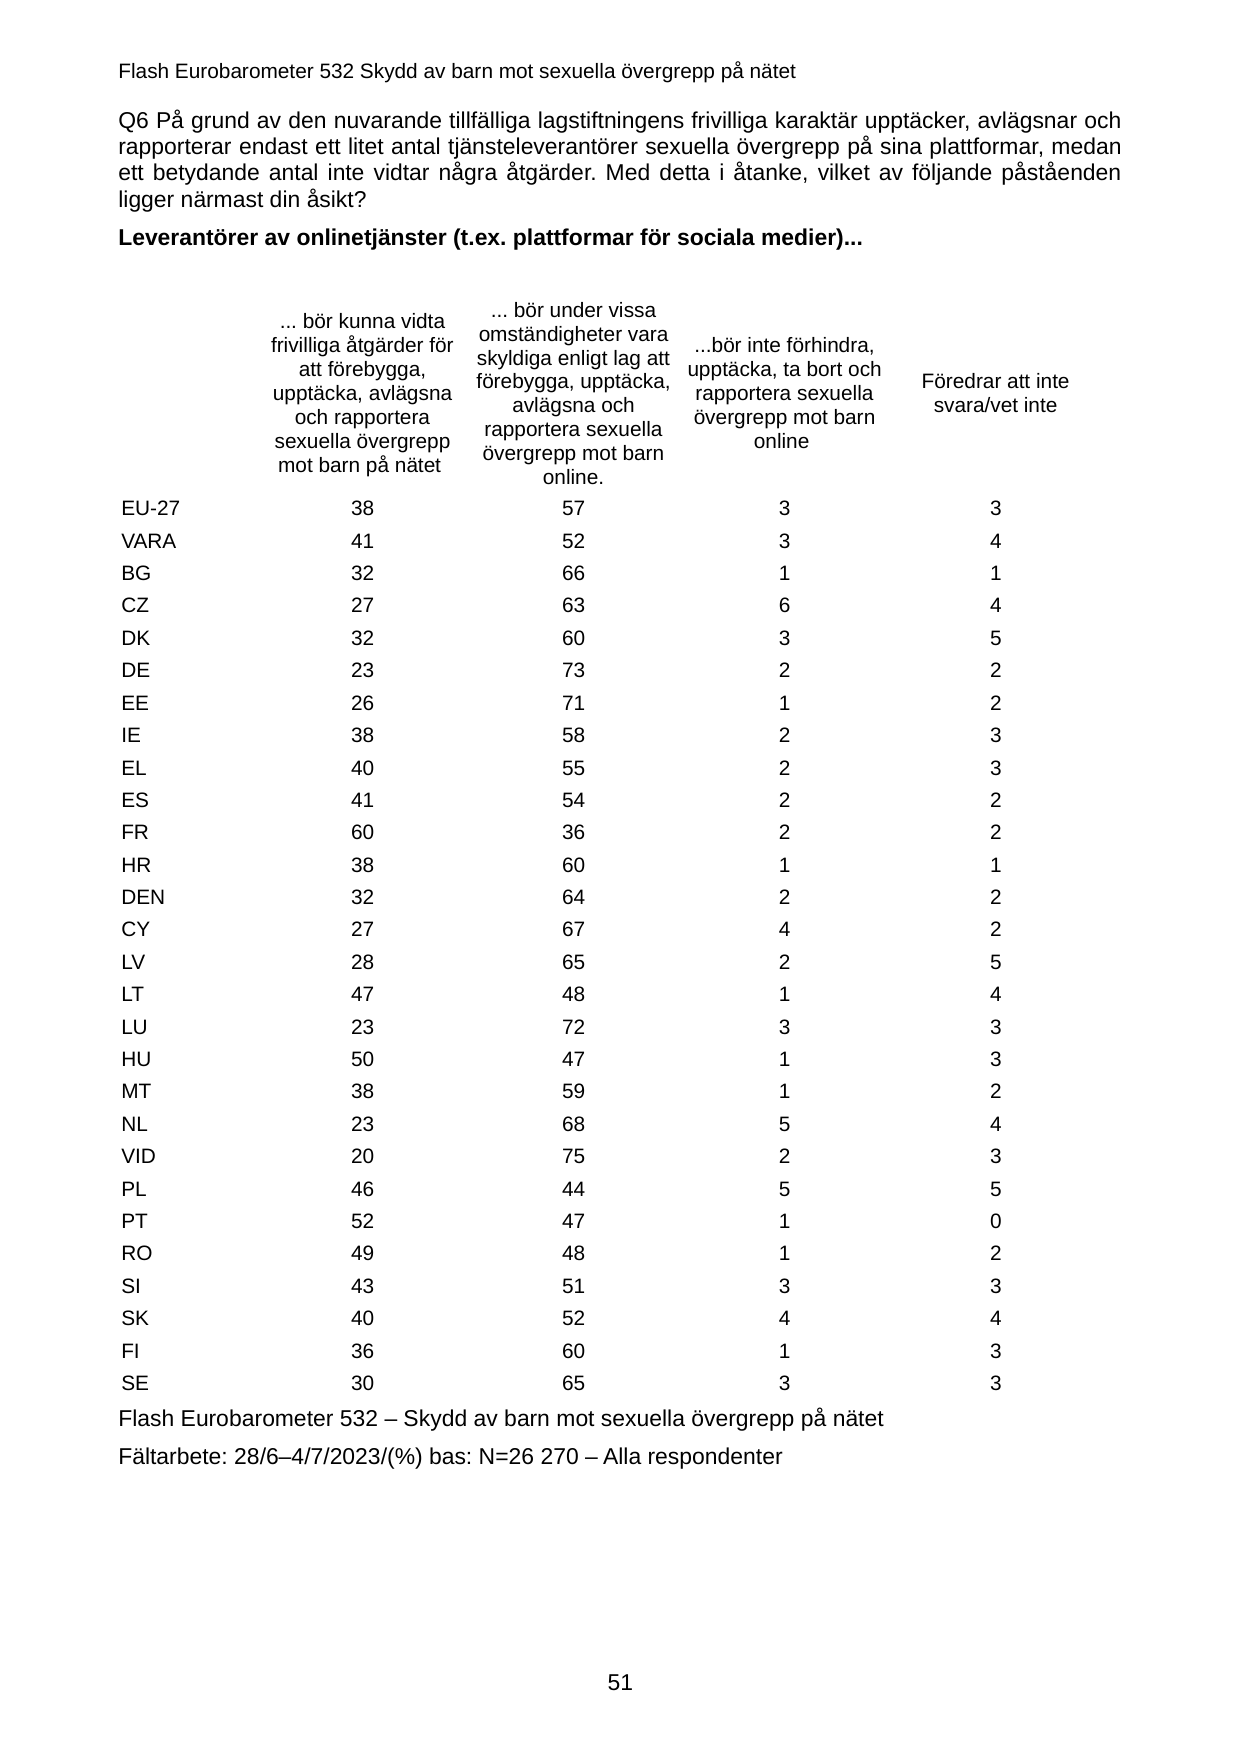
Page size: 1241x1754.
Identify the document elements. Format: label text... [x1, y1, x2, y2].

table_header ... bör under vissa omständigheter vara skyldiga enligt lag att förebygga, upptäcka, avlägsna och rapportera sexuella övergrepp mot barn online. [468, 295, 679, 492]
table_cell 2 [679, 946, 890, 978]
table_cell 4 [679, 1302, 890, 1334]
table_cell 73 [468, 654, 679, 686]
table_cell 1 [679, 557, 890, 589]
table_cell 3 [890, 1010, 1101, 1043]
table_cell 2 [890, 784, 1101, 816]
table_cell 3 [890, 1140, 1101, 1172]
table_cell 38 [257, 1075, 468, 1107]
table_cell 23 [257, 654, 468, 686]
table_cell FR [118, 816, 257, 848]
table_cell CZ [118, 589, 257, 622]
table_cell SK [118, 1302, 257, 1334]
table_cell 1 [679, 1334, 890, 1367]
table_cell 28 [257, 946, 468, 978]
table_cell VARA [118, 524, 257, 557]
table_cell 60 [468, 1334, 679, 1367]
table_cell HR [118, 848, 257, 881]
table_cell 32 [257, 881, 468, 913]
table_cell 2 [679, 719, 890, 751]
table_cell 2 [679, 751, 890, 783]
table_cell 68 [468, 1108, 679, 1140]
table_cell 44 [468, 1172, 679, 1205]
table_cell BG [118, 557, 257, 589]
table_cell 6 [679, 589, 890, 622]
table_cell 50 [257, 1043, 468, 1075]
table_cell 27 [257, 913, 468, 946]
table_cell 72 [468, 1010, 679, 1043]
table_cell 36 [468, 816, 679, 848]
table_cell 47 [257, 978, 468, 1010]
table_cell 64 [468, 881, 679, 913]
table_cell 65 [468, 1367, 679, 1399]
table_cell MT [118, 1075, 257, 1107]
table_cell 3 [890, 1043, 1101, 1075]
table_cell 43 [257, 1270, 468, 1302]
table_cell 40 [257, 1302, 468, 1334]
table_cell 5 [679, 1172, 890, 1205]
table_cell 38 [257, 719, 468, 751]
table_cell 60 [468, 848, 679, 881]
table_cell 38 [257, 848, 468, 881]
table_cell 1 [890, 848, 1101, 881]
table_cell LV [118, 946, 257, 978]
table_cell FI [118, 1334, 257, 1367]
table_cell 4 [890, 1302, 1101, 1334]
text Leverantörer av onlinetjänster (t.ex. plattformar för sociala medier)... [118, 224, 1122, 250]
table_cell 52 [468, 1302, 679, 1334]
table_cell 2 [890, 654, 1101, 686]
table_cell 1 [679, 1237, 890, 1269]
table_cell 2 [679, 784, 890, 816]
table_cell 3 [679, 1010, 890, 1043]
table_cell HU [118, 1043, 257, 1075]
text Q6 På grund av den nuvarande tillfälliga lagstiftningens frivilliga karaktär upptäcker, avlägsnar och rapporterar endast ett litet antal tjänsteleverantörer sexuella övergrepp på sina plattformar, medan ett betydande antal inte vidtar några åtgärder. Med detta i åtanke, vilket av följande påståenden ligger närmast din åsikt? [118, 107, 1122, 212]
table_cell 2 [890, 1237, 1101, 1269]
table_cell RO [118, 1237, 257, 1269]
table_cell 3 [890, 719, 1101, 751]
table_cell 40 [257, 751, 468, 783]
table_cell 1 [679, 978, 890, 1010]
table_cell EE [118, 686, 257, 719]
table_cell 3 [890, 1270, 1101, 1302]
table_cell 47 [468, 1205, 679, 1237]
table_cell 65 [468, 946, 679, 978]
table_cell 3 [679, 492, 890, 524]
table_cell 0 [890, 1205, 1101, 1237]
table_cell SE [118, 1367, 257, 1399]
table_cell 3 [890, 492, 1101, 524]
table_cell 3 [679, 524, 890, 557]
table_cell 5 [679, 1108, 890, 1140]
table_cell 23 [257, 1010, 468, 1043]
table_cell NL [118, 1108, 257, 1140]
table_cell 4 [679, 913, 890, 946]
table_cell EL [118, 751, 257, 783]
table_cell LT [118, 978, 257, 1010]
table_cell 3 [890, 751, 1101, 783]
table_cell 58 [468, 719, 679, 751]
table_cell 4 [890, 589, 1101, 622]
table_cell DE [118, 654, 257, 686]
text Flash Eurobarometer 532 – Skydd av barn mot sexuella övergrepp på nätet [118, 1405, 1122, 1431]
table_cell 1 [679, 848, 890, 881]
table_cell 3 [679, 1367, 890, 1399]
table_cell 5 [890, 946, 1101, 978]
table_cell PT [118, 1205, 257, 1237]
table_header Föredrar att inte svara/vet inte [890, 295, 1101, 492]
table_header [118, 295, 257, 492]
table_cell 60 [257, 816, 468, 848]
table_cell 3 [890, 1367, 1101, 1399]
table_cell 66 [468, 557, 679, 589]
table_cell 46 [257, 1172, 468, 1205]
table_cell PL [118, 1172, 257, 1205]
table_cell 41 [257, 524, 468, 557]
table_cell 60 [468, 622, 679, 654]
table_cell 27 [257, 589, 468, 622]
table_cell 2 [890, 881, 1101, 913]
table_cell IE [118, 719, 257, 751]
table_cell 26 [257, 686, 468, 719]
table_header ...bör inte förhindra, upptäcka, ta bort och rapportera sexuella övergrepp mot barn online [679, 295, 890, 492]
table_cell 2 [890, 686, 1101, 719]
table_cell 5 [890, 1172, 1101, 1205]
table_cell 57 [468, 492, 679, 524]
table_cell 52 [257, 1205, 468, 1237]
table_cell 4 [890, 524, 1101, 557]
table_cell VID [118, 1140, 257, 1172]
table_cell ES [118, 784, 257, 816]
table_cell 3 [679, 622, 890, 654]
table_cell DEN [118, 881, 257, 913]
table_cell EU-27 [118, 492, 257, 524]
table_cell 1 [679, 1205, 890, 1237]
table_cell 47 [468, 1043, 679, 1075]
table_cell 23 [257, 1108, 468, 1140]
table_cell DK [118, 622, 257, 654]
table_cell 49 [257, 1237, 468, 1269]
table_cell SI [118, 1270, 257, 1302]
table_cell 2 [890, 1075, 1101, 1107]
table_cell 2 [890, 913, 1101, 946]
table_cell 38 [257, 492, 468, 524]
table_cell 4 [890, 978, 1101, 1010]
table_cell 36 [257, 1334, 468, 1367]
table_cell 71 [468, 686, 679, 719]
table_cell 1 [679, 1043, 890, 1075]
table_cell 32 [257, 622, 468, 654]
table_cell 75 [468, 1140, 679, 1172]
table_cell 3 [890, 1334, 1101, 1367]
text Fältarbete: 28/6–4/7/2023/(%) bas: N=26 270 – Alla respondenter [118, 1443, 1122, 1469]
table_cell 5 [890, 622, 1101, 654]
table_cell 30 [257, 1367, 468, 1399]
table_cell 2 [679, 816, 890, 848]
table_cell 48 [468, 1237, 679, 1269]
table_cell 2 [679, 881, 890, 913]
table_cell 59 [468, 1075, 679, 1107]
table_cell 1 [890, 557, 1101, 589]
table_cell 32 [257, 557, 468, 589]
table_cell 2 [890, 816, 1101, 848]
table_cell 48 [468, 978, 679, 1010]
table_cell 67 [468, 913, 679, 946]
table_cell 51 [468, 1270, 679, 1302]
table_cell 63 [468, 589, 679, 622]
table_cell 1 [679, 1075, 890, 1107]
table_cell 3 [679, 1270, 890, 1302]
table_cell 2 [679, 1140, 890, 1172]
table_cell 2 [679, 654, 890, 686]
table_cell 20 [257, 1140, 468, 1172]
table_cell 41 [257, 784, 468, 816]
table_cell 52 [468, 524, 679, 557]
table_cell 54 [468, 784, 679, 816]
table_cell 4 [890, 1108, 1101, 1140]
table_cell 1 [679, 686, 890, 719]
table_header ... bör kunna vidta frivilliga åtgärder för att förebygga, upptäcka, avlägsna och rapportera sexuella övergrepp mot barn på nätet [257, 295, 468, 492]
table_cell CY [118, 913, 257, 946]
table_cell LU [118, 1010, 257, 1043]
table_cell 55 [468, 751, 679, 783]
